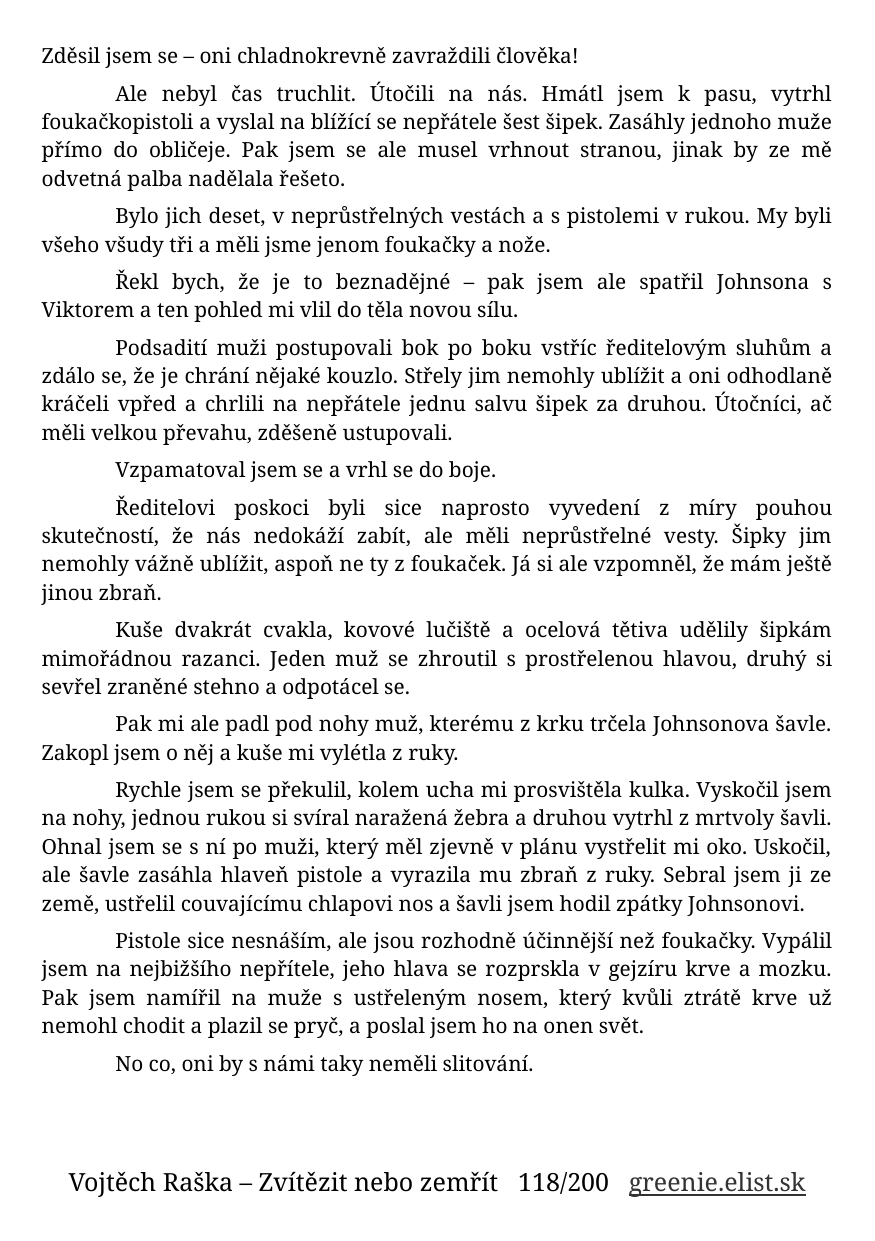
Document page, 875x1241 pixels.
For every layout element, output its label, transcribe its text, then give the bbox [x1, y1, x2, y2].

text Řekl bych, že je to beznadějné – pak jsem ale spatřil Johnsona s Viktorem a ten pohled mi vlil do těla novou sílu. [41, 267, 833, 324]
text No co, oni by s námi taky neměli slitování. [41, 1049, 833, 1077]
text Bylo jich deset, v neprůstřelných vestách a s pistolemi v rukou. My byli všeho všudy tři a měli jsme jenom foukačky a nože. [41, 201, 833, 258]
text Rychle jsem se překulil, kolem ucha mi prosvištěla kulka. Vyskočil jsem na nohy, jednou rukou si svíral naražená žebra a druhou vytrhl z mrtvoly šavli. Ohnal jsem se s ní po muži, který měl zjevně v plánu vystřelit mi oko. Uskočil, ale šavle zasáhla hlaveň pistole a vyrazila mu zbraň z ruky. Sebral jsem ji ze země, ustřelil couvajícímu chlapovi nos a šavli jsem hodil zpátky Johnsonovi. [41, 775, 833, 917]
text Pistole sice nesnáším, ale jsou rozhodně účinnější než foukačky. Vypálil jsem na nejbižšího nepřítele, jeho hlava se rozprskla v gejzíru krve a mozku. Pak jsem namířil na muže s ustřeleným nosem, který kvůli ztrátě krve už nemohl chodit a plazil se pryč, a poslal jsem ho na onen svět. [41, 926, 833, 1040]
text Ale nebyl čas truchlit. Útočili na nás. Hmátl jsem k pasu, vytrhl foukačkopistoli a vyslal na blížící se nepřátele šest šipek. Zasáhly jednoho muže přímo do obličeje. Pak jsem se ale musel vrhnout stranou, jinak by ze mě odvetná palba nadělala řešeto. [41, 79, 833, 192]
text Zděsil jsem se – oni chladnokrevně zavraždili člověka! [41, 41, 833, 70]
text Podsadití muži postupovali bok po boku vstříc ředitelovým sluhům a zdálo se, že je chrání nějaké kouzlo. Střely jim nemohly ublížit a oni odhodlaně kráčeli vpřed a chrlili na nepřátele jednu salvu šipek za druhou. Útočníci, ač měli velkou převahu, zděšeně ustupovali. [41, 333, 833, 446]
text Pak mi ale padl pod nohy muž, kterému z krku trčela Johnsonova šavle. Zakopl jsem o něj a kuše mi vylétla z ruky. [41, 709, 833, 766]
text Kuše dvakrát cvakla, kovové lučiště a ocelová tětiva udělily šipkám mimořádnou razanci. Jeden muž se zhroutil s prostřelenou hlavou, druhý si sevřel zraněné stehno a odpotácel se. [41, 615, 833, 701]
text Vzpamatoval jsem se a vrhl se do boje. [41, 455, 833, 484]
text Ředitelovi poskoci byli sice naprosto vyvedení z míry pouhou skutečností, že nás nedokáží zabít, ale měli neprůstřelné vesty. Šipky jim nemohly vážně ublížit, aspoň ne ty z foukaček. Já si ale vzpomněl, že mám ještě jinou zbraň. [41, 493, 833, 606]
